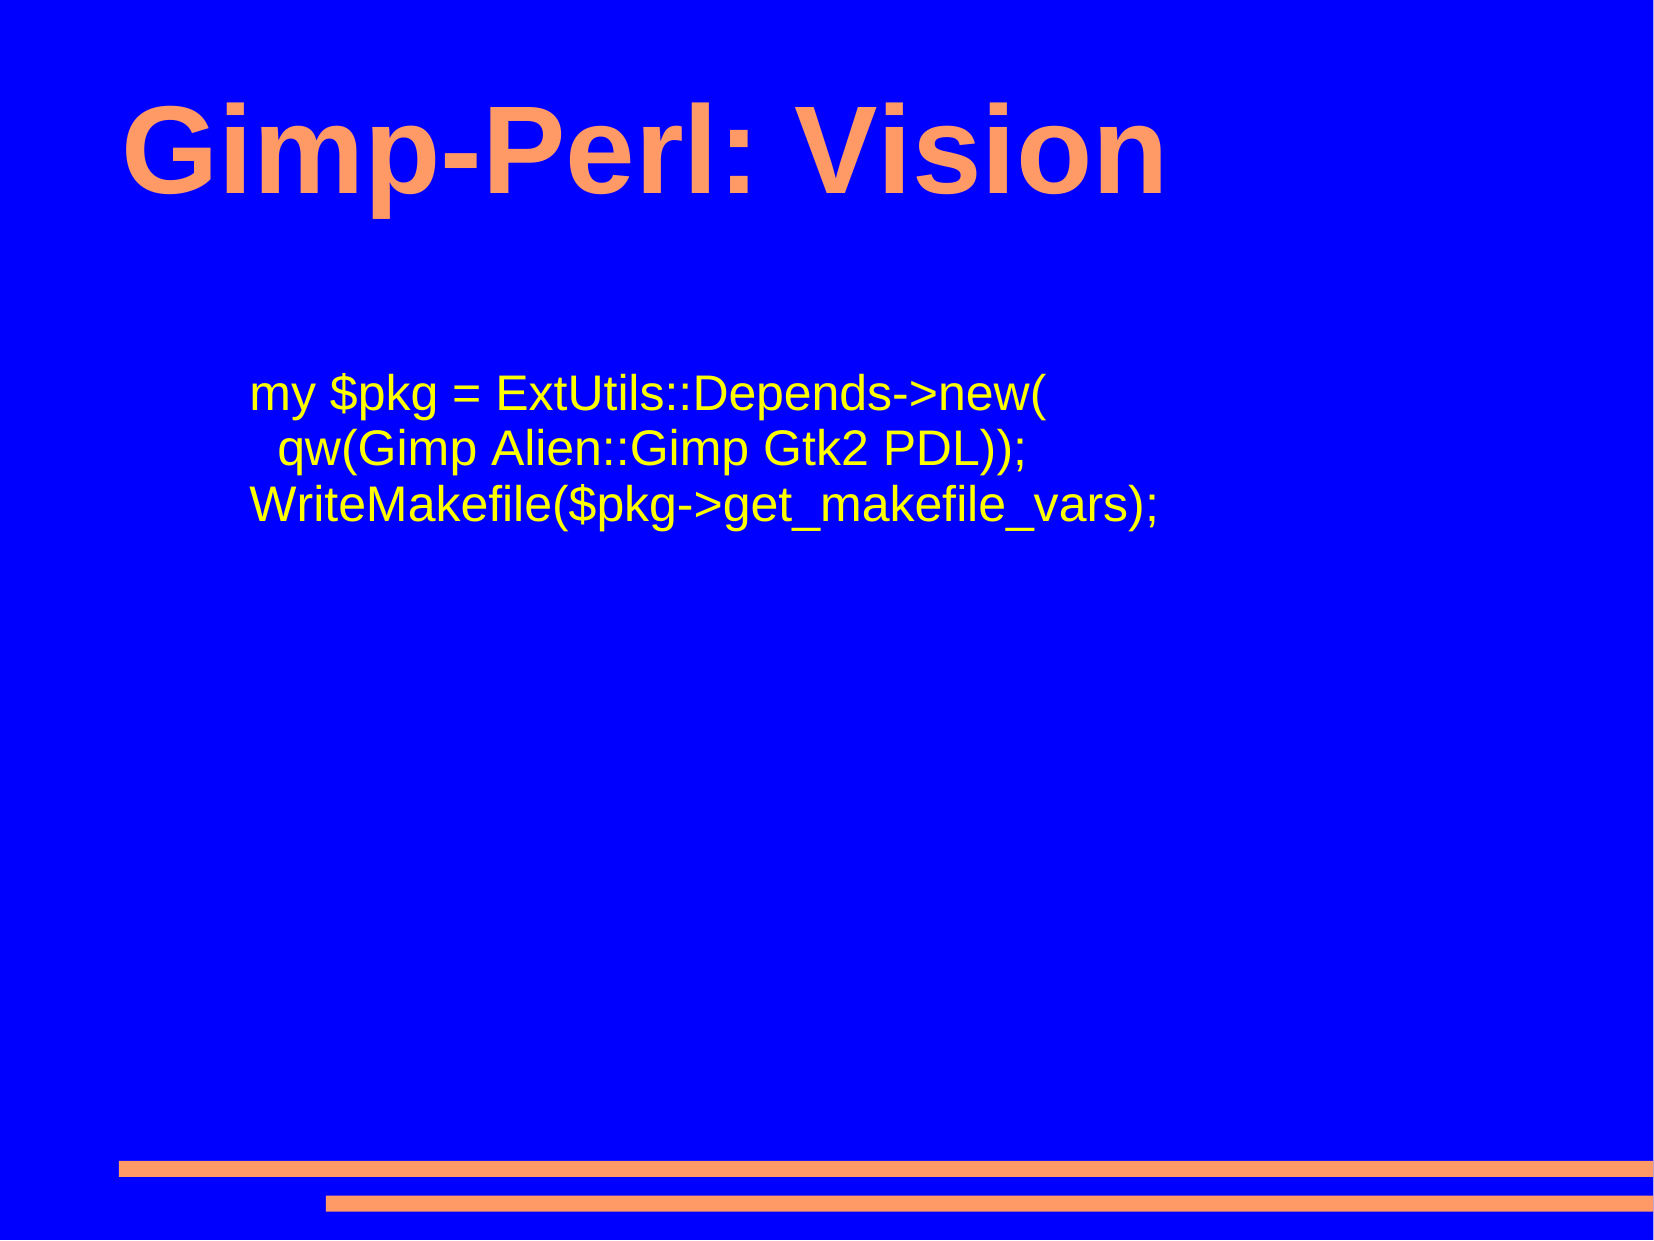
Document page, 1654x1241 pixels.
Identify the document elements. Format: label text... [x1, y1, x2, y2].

title Gimp-Perl: Vision [121, 46, 1534, 254]
list my $pkg = ExtUtils::Depends->new( qw(Gimp Alien::Gimp Gtk2 PDL)); WriteMakefile($pkg->get_makefile_vars); [178, 364, 1570, 1147]
